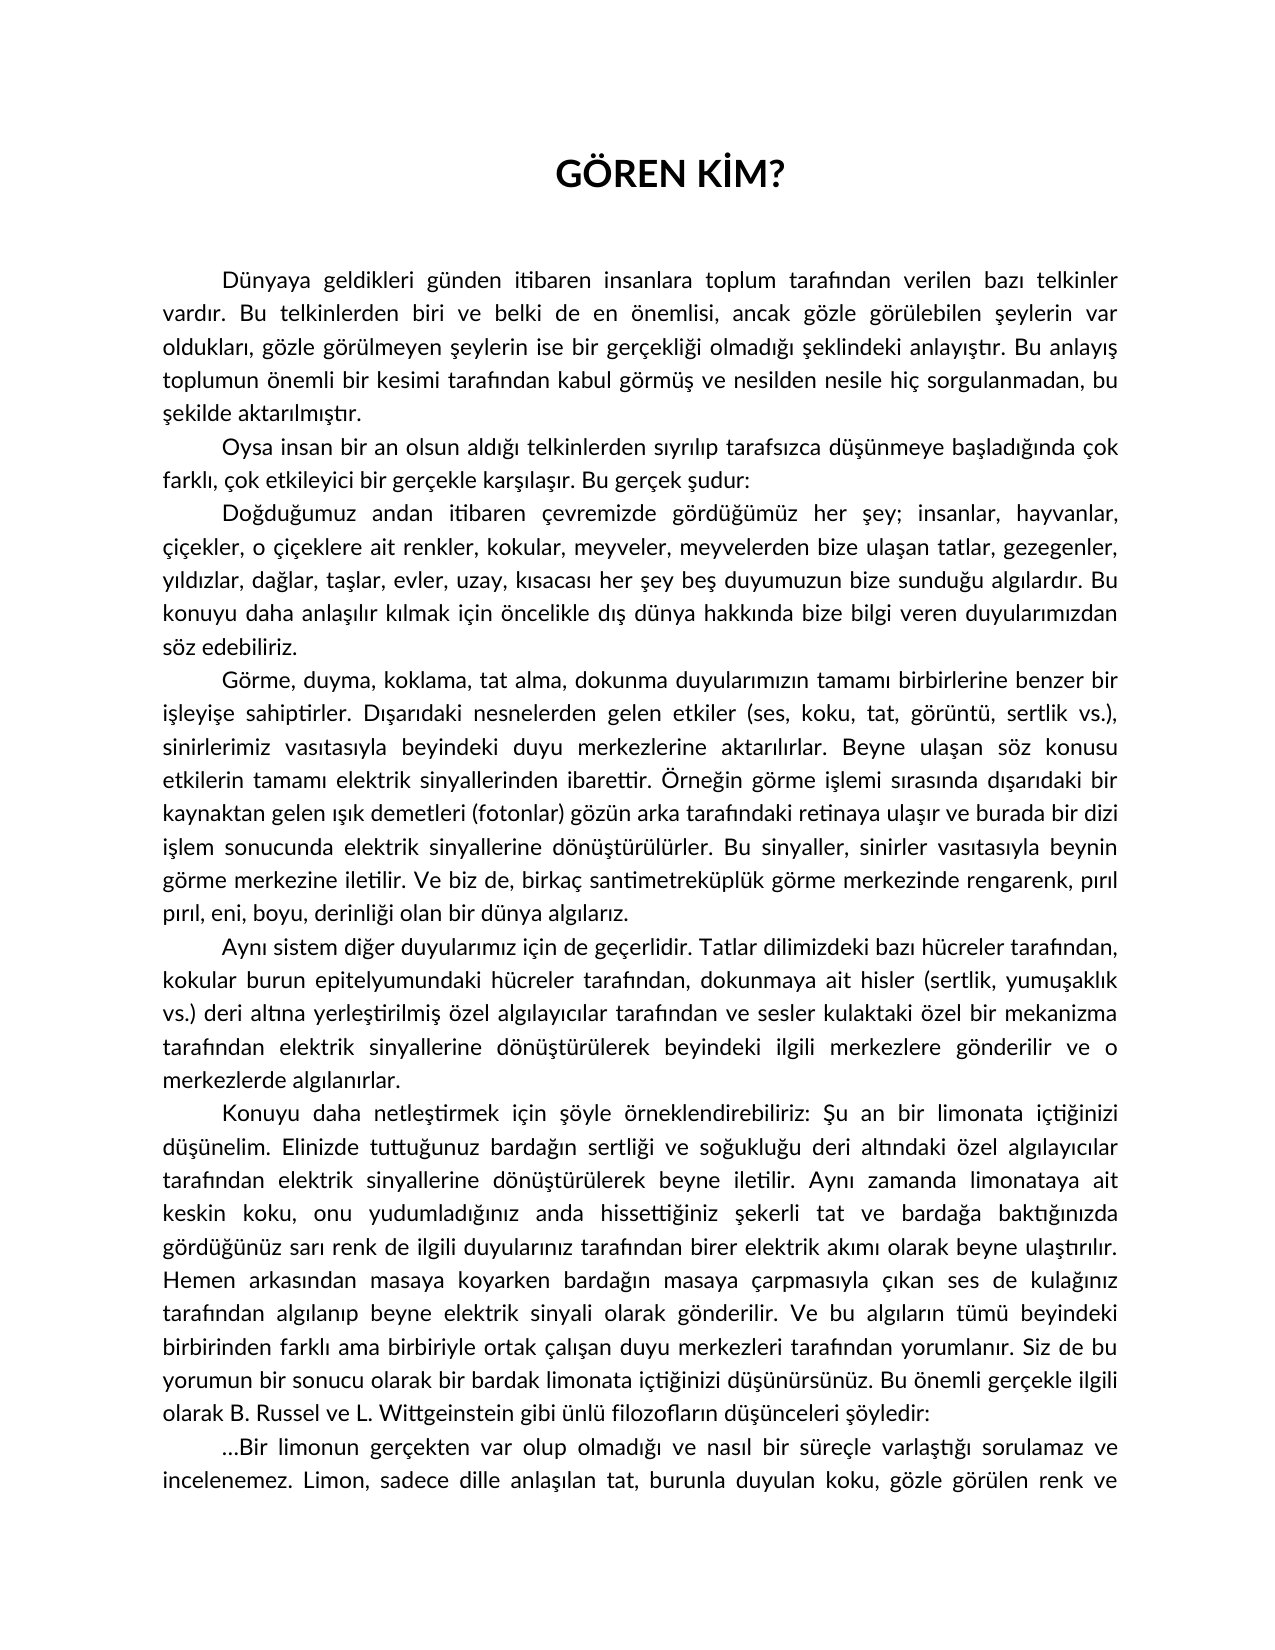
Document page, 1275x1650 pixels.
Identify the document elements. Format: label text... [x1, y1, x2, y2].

text Aynı sistem diğer duyularımız için de geçerlidir. Tatlar dilimizdeki bazı hücreler tarafından, kokular burun epitelyumundaki hücreler tarafından, dokunmaya ait hisler (sertlik, yumuşaklık vs.) deri altına yerleştirilmiş özel algılayıcılar tarafından ve sesler kulaktaki özel bir mekanizma tarafından elektrik sinyallerine dönüştürülerek beyindeki ilgili merkezlere gönderilir ve o merkezlerde algılanırlar. [162, 928, 1119, 1095]
text Görme, duyma, koklama, tat alma, dokunma duyularımızın tamamı birbirlerine benzer bir işleyişe sahiptirler. Dışarıdaki nesnelerden gelen etkiler (ses, koku, tat, görüntü, sertlik vs.), sinirlerimiz vasıtasıyla beyindeki duyu merkezlerine aktarılırlar. Beyne ulaşan söz konusu etkilerin tamamı elektrik sinyallerinden ibarettir. Örneğin görme işlemi sırasında dışarıdaki bir kaynaktan gelen ışık demetleri (fotonlar) gözün arka tarafındaki retinaya ulaşır ve burada bir dizi işlem sonucunda elektrik sinyallerine dönüştürülürler. Bu sinyaller, sinirler vasıtasıyla beynin görme merkezine iletilir. Ve biz de, birkaç santimetreküplük görme merkezinde rengarenk, pırıl pırıl, eni, boyu, derinliği olan bir dünya algılarız. [162, 662, 1119, 928]
text Konuyu daha netleştirmek için şöyle örneklendirebiliriz: Şu an bir limonata içtiğinizi düşünelim. Elinizde tuttuğunuz bardağın sertliği ve soğukluğu deri altındaki özel algılayıcılar tarafından elektrik sinyallerine dönüştürülerek beyne iletilir. Aynı zamanda limonataya ait keskin koku, onu yudumladığınız anda hissettiğiniz şekerli tat ve bardağa baktığınızda gördüğünüz sarı renk de ilgili duyularınız tarafından birer elektrik akımı olarak beyne ulaştırılır. Hemen arkasından masaya koyarken bardağın masaya çarpmasıyla çıkan ses de kulağınız tarafından algılanıp beyne elektrik sinyali olarak gönderilir. Ve bu algıların tümü beyindeki birbirinden farklı ama birbiriyle ortak çalışan duyu merkezleri tarafından yorumlanır. Siz de bu yorumun bir sonucu olarak bir bardak limonata içtiğinizi düşünürsünüz. Bu önemli gerçekle ilgili olarak B. Russel ve L. Wittgeinstein gibi ünlü filozofların düşünceleri şöyledir: [162, 1095, 1119, 1428]
text Doğduğumuz andan itibaren çevremizde gördüğümüz her şey; insanlar, hayvanlar, çiçekler, o çiçeklere ait renkler, kokular, meyveler, meyvelerden bize ulaşan tatlar, gezegenler, yıldızlar, dağlar, taşlar, evler, uzay, kısacası her şey beş duyumuzun bize sunduğu algılardır. Bu konuyu daha anlaşılır kılmak için öncelikle dış dünya hakkında bize bilgi veren duyularımızdan söz edebiliriz. [162, 495, 1119, 662]
text GÖREN KİM? [162, 150, 1119, 195]
text …Bir limonun gerçekten var olup olmadığı ve nasıl bir süreçle varlaştığı sorulamaz ve incelenemez. Limon, sadece dille anlaşılan tat, burunla duyulan koku, gözle görülen renk ve [162, 1428, 1119, 1495]
text Dünyaya geldikleri günden itibaren insanlara toplum tarafından verilen bazı telkinler vardır. Bu telkinlerden biri ve belki de en önemlisi, ancak gözle görülebilen şeylerin var oldukları, gözle görülmeyen şeylerin ise bir gerçekliği olmadığı şeklindeki anlayıştır. Bu anlayış toplumun önemli bir kesimi tarafından kabul görmüş ve nesilden nesile hiç sorgulanmadan, bu şekilde aktarılmıştır. [162, 262, 1119, 428]
text Oysa insan bir an olsun aldığı telkinlerden sıyrılıp tarafsızca düşünmeye başladığında çok farklı, çok etkileyici bir gerçekle karşılaşır. Bu gerçek şudur: [162, 428, 1119, 495]
